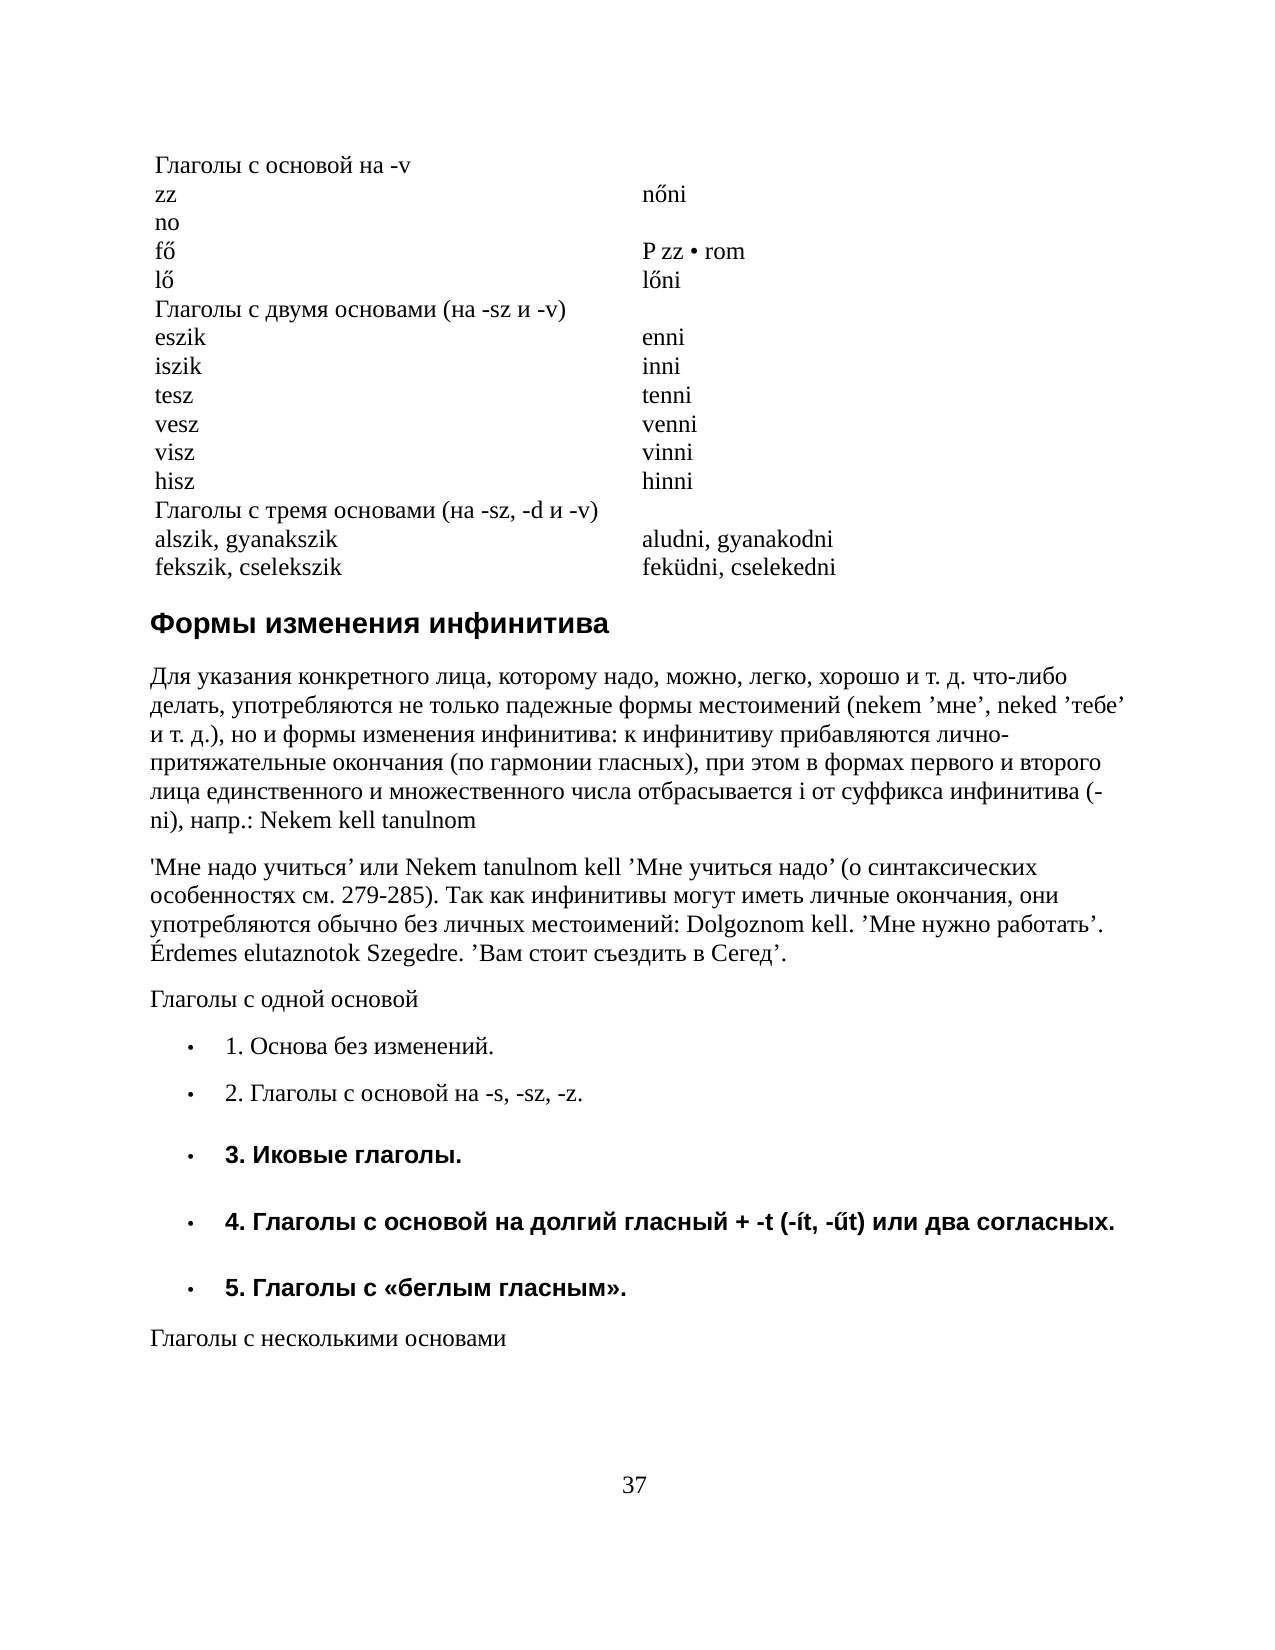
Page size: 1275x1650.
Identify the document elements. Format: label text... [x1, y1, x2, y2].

list 2. Глаголы с основой на -s, -sz, -z. [187, 1078, 1125, 1107]
table_cell hinni [638, 466, 1125, 495]
text Глаголы с несколькими основами [150, 1323, 1125, 1351]
table_cell feküdni, cselekedni [638, 553, 1125, 581]
table_cell eszik [150, 323, 637, 351]
table_cell inni [638, 351, 1125, 380]
list 1. Основа без изменений. [187, 1031, 1125, 1060]
table_cell visz [150, 438, 637, 466]
table_cell tesz [150, 380, 637, 409]
table_header Глаголы с тремя основами (на -sz, -d и -v) [150, 495, 1125, 524]
subtitle 3. Иковые глаголы. [187, 1141, 1125, 1169]
table_header Глаголы с двумя основами (на -sz и -v) [150, 294, 1125, 322]
table_cell lő [150, 265, 637, 294]
text 'Мне надо учиться’ или Nekem tanulnom kell ’Мне учиться надо’ (о синтаксических особенностях см. 279-285). Так как инфинитивы могут иметь личные окончания, они употребляются обычно без личных местоимений: Dolgoznom kell. ’Мне нужно работать’. Érdemes elutaznotok Szegedre. ’Вам стоит съездить в Сегед’. [150, 852, 1125, 967]
table_cell nőni [638, 179, 1125, 236]
table_cell zz no [150, 179, 637, 236]
table_cell fekszik, cselekszik [150, 553, 637, 581]
table_cell hisz [150, 466, 637, 495]
subtitle Формы изменения инфинитива [150, 606, 1125, 640]
table_cell aludni, gyanakodni [638, 524, 1125, 552]
table_header Глаголы с основой на -v [150, 150, 1125, 179]
table_cell lőni [638, 265, 1125, 294]
subtitle 5. Глаголы с «беглым гласным». [187, 1273, 1125, 1301]
subtitle 4. Глаголы с основой на долгий гласный + -t (-ít, -űt) или два согласных. [187, 1207, 1125, 1235]
table_cell alszik, gyanakszik [150, 524, 637, 552]
table_cell vinni [638, 438, 1125, 466]
table_cell enni [638, 323, 1125, 351]
table_cell P zz • rom [638, 236, 1125, 265]
text Для указания конкретного лица, которому надо, можно, легко, хорошо и т. д. что-либо делать, употребляются не только падежные формы местоимений (nekem ’мне’, neked ’тебе’ и т. д.), но и формы изменения инфинитива: к инфинитиву прибавляются лично-притяжательные окончания (по гармонии гласных), при этом в формах первого и второго лица единственного и множественного числа отбрасывается i от суффикса инфинитива (-ni), напр.: Nekem kell tanulnom [150, 661, 1125, 834]
table_cell iszik [150, 351, 637, 380]
table_cell fő [150, 236, 637, 265]
text Глаголы с одной основой [150, 984, 1125, 1013]
table_cell venni [638, 409, 1125, 437]
table_cell tenni [638, 380, 1125, 409]
table_cell vesz [150, 409, 637, 437]
